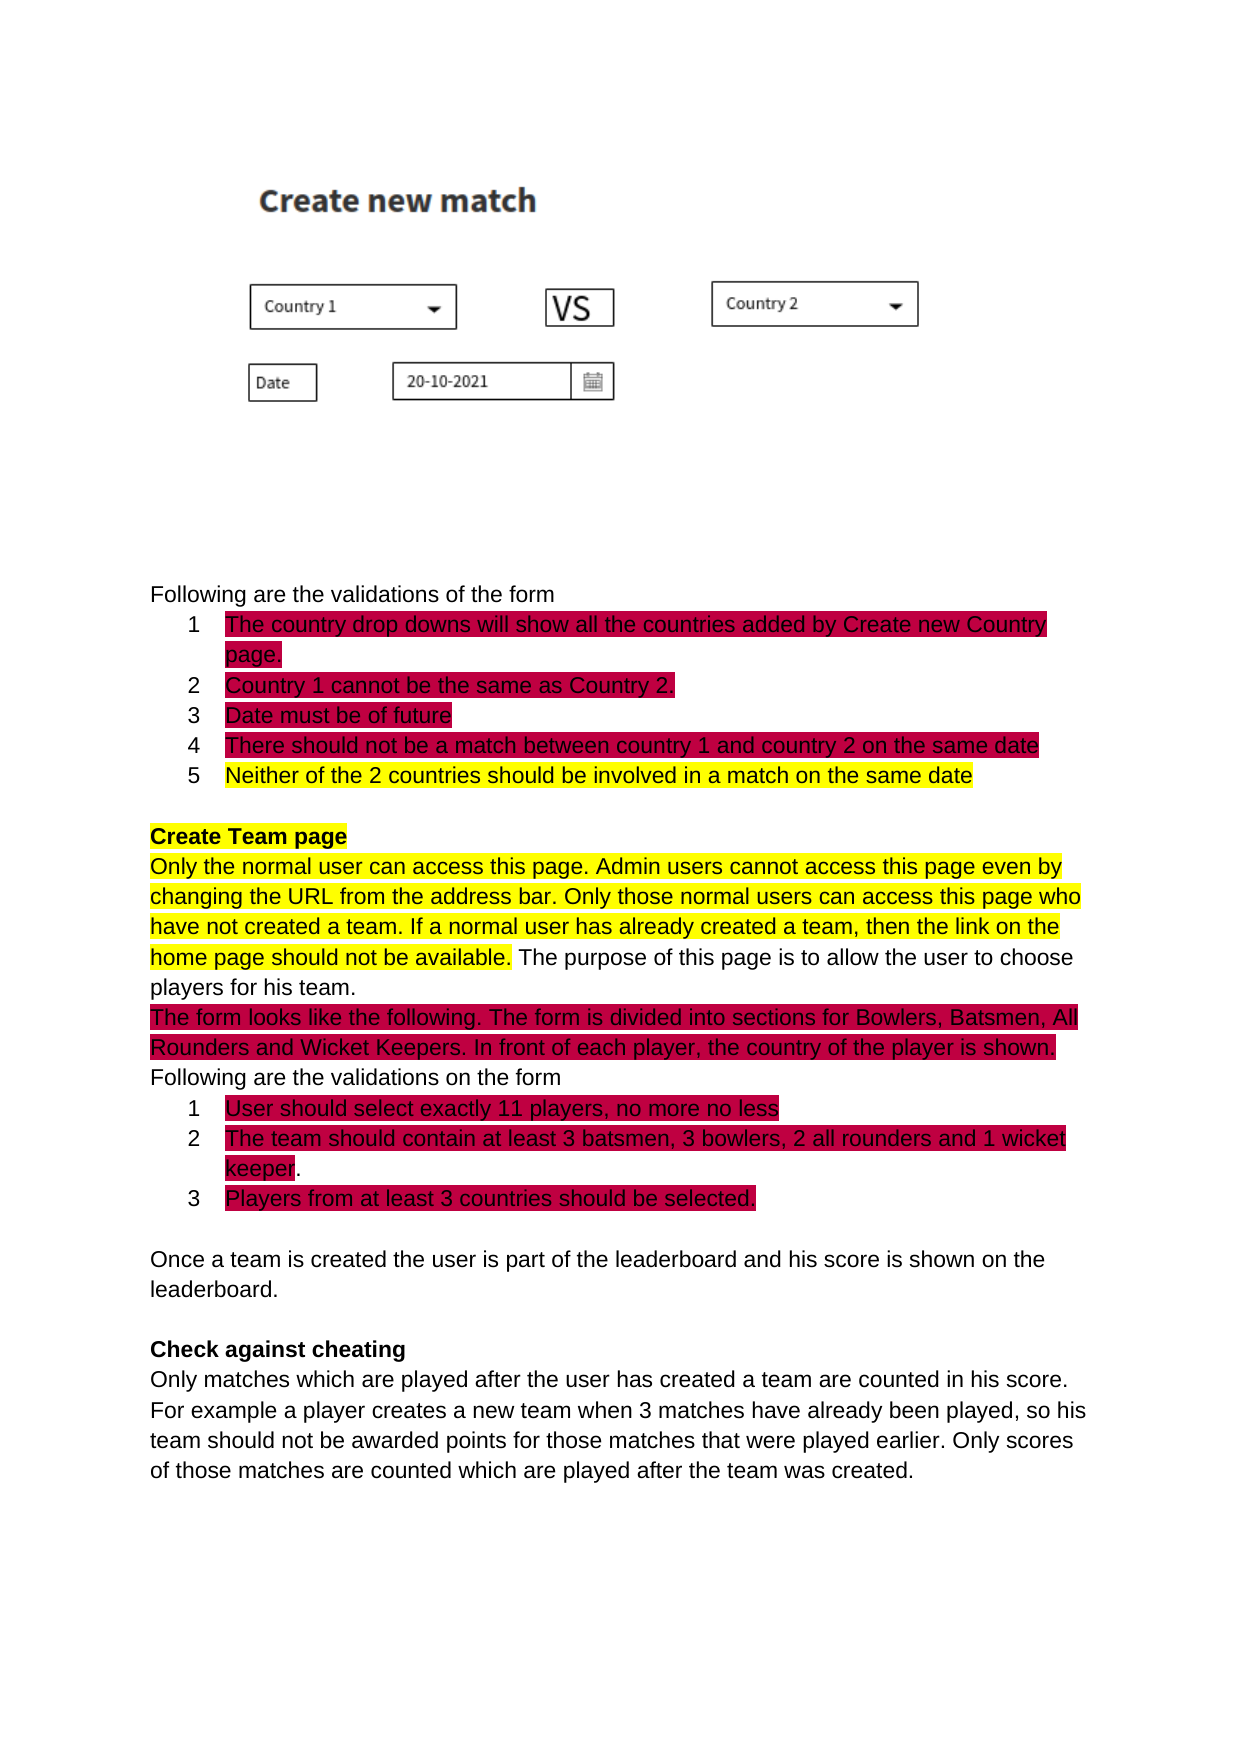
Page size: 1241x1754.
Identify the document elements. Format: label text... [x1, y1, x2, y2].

text Once a team is created the user is part of the leaderboard and his score is shown on the leaderboard. [150, 1246, 1090, 1302]
list User should select exactly 11 players, no more no less [187, 1094, 1090, 1121]
list Neither of the 2 countries should be involved in a match on the same date [187, 762, 1090, 788]
list There should not be a match between country 1 and country 2 on the same date [187, 732, 1090, 758]
list The team should contain at least 3 batsmen, 3 bowlers, 2 all rounders and 1 wicket keeper. [187, 1125, 1090, 1181]
text Create Team page [150, 823, 1090, 849]
picture [150, 150, 1091, 577]
text Following are the validations on the form [150, 1064, 1090, 1091]
text Only matches which are played after the user has created a team are counted in his score. [150, 1366, 1090, 1393]
text Only the normal user can access this page. Admin users cannot access this page even by changing the URL from the address bar. Only those normal users can access this page who have not created a team. If a normal user has already created a team, then the link on the home page should not be available. The purpose of this page is to allow the user to choose players for his team. [150, 853, 1090, 1000]
list Date must be of future [187, 702, 1090, 728]
text The form looks like the following. The form is divided into sections for Bowlers, Batsmen, All Rounders and Wicket Keepers. In front of each player, the country of the player is shown. [150, 1004, 1090, 1060]
text Following are the validations of the form [150, 581, 1090, 607]
list The country drop downs will show all the countries added by Create new Country page. [187, 611, 1090, 668]
text For example a player creates a new team when 3 matches have already been played, so his team should not be awarded points for those matches that were played earlier. Only scores of those matches are counted which are played after the team was created. [150, 1397, 1090, 1483]
list Country 1 cannot be the same as Country 2. [187, 672, 1090, 698]
list Players from at least 3 countries should be selected. [187, 1185, 1090, 1211]
text Check against cheating [150, 1336, 1090, 1362]
